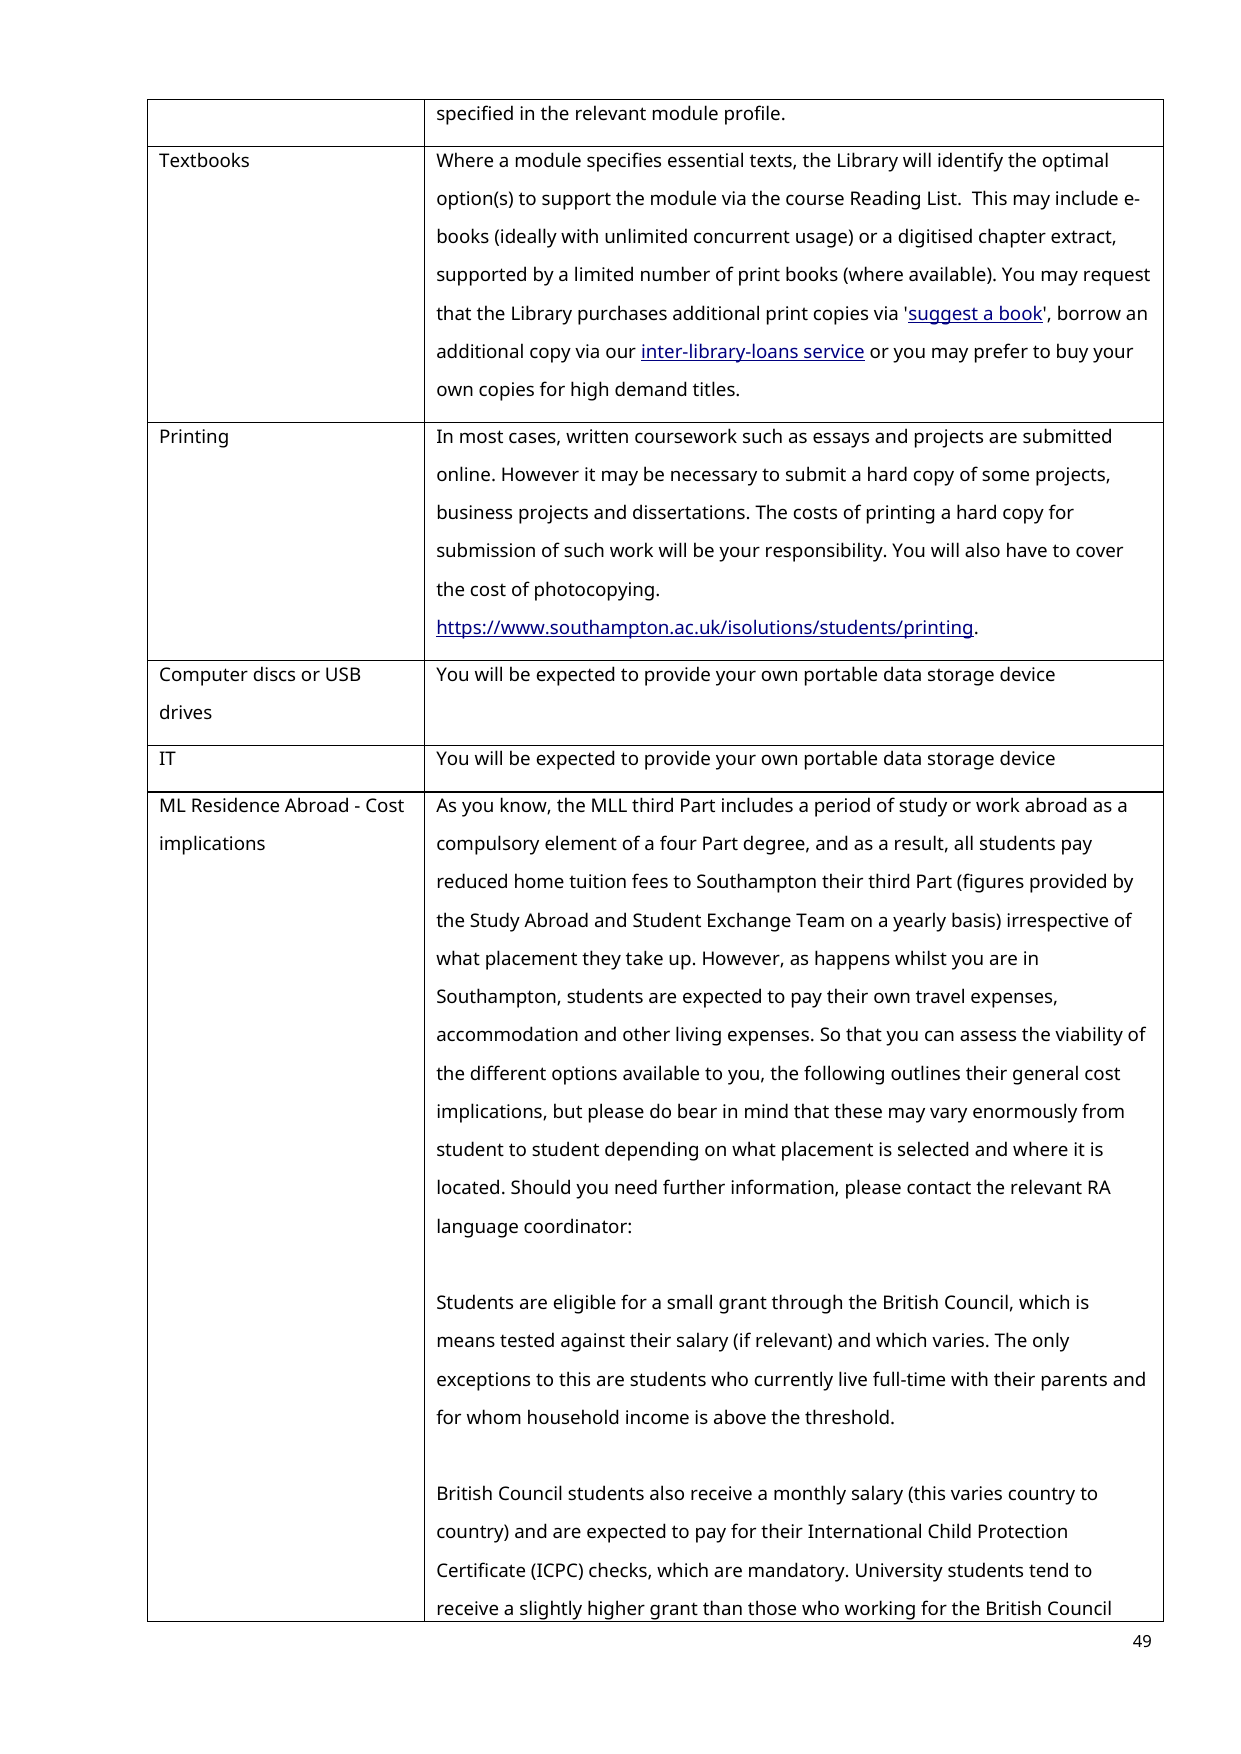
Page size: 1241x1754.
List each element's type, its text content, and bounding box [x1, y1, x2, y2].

table_cell Computer discs or USB drives [148, 661, 424, 745]
table_cell Textbooks [148, 147, 424, 422]
table_cell You will be expected to provide your own portable data storage device [425, 661, 1163, 745]
table_cell You will be expected to provide your own portable data storage device [425, 746, 1163, 791]
table_cell ML Residence Abroad - Cost implications [148, 793, 424, 1621]
table_cell specified in the relevant module profile. [425, 100, 1163, 146]
table_cell Where a module specifies essential texts, the Library will identify the optimal option(s) to support the module via the course Reading List. This may include e-books (ideally with unlimited concurrent usage) or a digitised chapter extract, supported by a limited number of print books (where available). You may request that the Library purchases additional print copies via 'suggest a book', borrow an additional copy via our inter-library-loans service or you may prefer to buy your own copies for high demand titles. [425, 147, 1163, 422]
table_cell Printing [148, 423, 424, 660]
table_cell As you know, the MLL third Part includes a period of study or work abroad as a compulsory element of a four Part degree, and as a result, all students pay reduced home tuition fees to Southampton their third Part (figures provided by the Study Abroad and Student Exchange Team on a yearly basis) irrespective of what placement they take up. However, as happens whilst you are in Southampton, students are expected to pay their own travel expenses, accommodation and other living expenses. So that you can assess the viability of the different options available to you, the following outlines their general cost implications, but please do bear in mind that these may vary enormously from student to student depending on what placement is selected and where it is located. Should you need further information, please contact the relevant RA language coordinator: Students are eligible for a small grant through the British Council, which is means tested against their salary (if relevant) and which varies. The only exceptions to this are students who currently live full-time with their parents and for whom household income is above the threshold. British Council students also receive a monthly salary (this varies country to country) and are expected to pay for their International Child Protection Certificate (ICPC) checks, which are mandatory. University students tend to receive a slightly higher grant than those who working for the British Council [425, 793, 1163, 1621]
table_cell IT [148, 746, 424, 791]
table_cell In most cases, written coursework such as essays and projects are submitted online. However it may be necessary to submit a hard copy of some projects, business projects and dissertations. The costs of printing a hard copy for submission of such work will be your responsibility. You will also have to cover the cost of photocopying. https://www.southampton.ac.uk/isolutions/students/printing. [425, 423, 1163, 660]
table_cell [148, 100, 424, 146]
